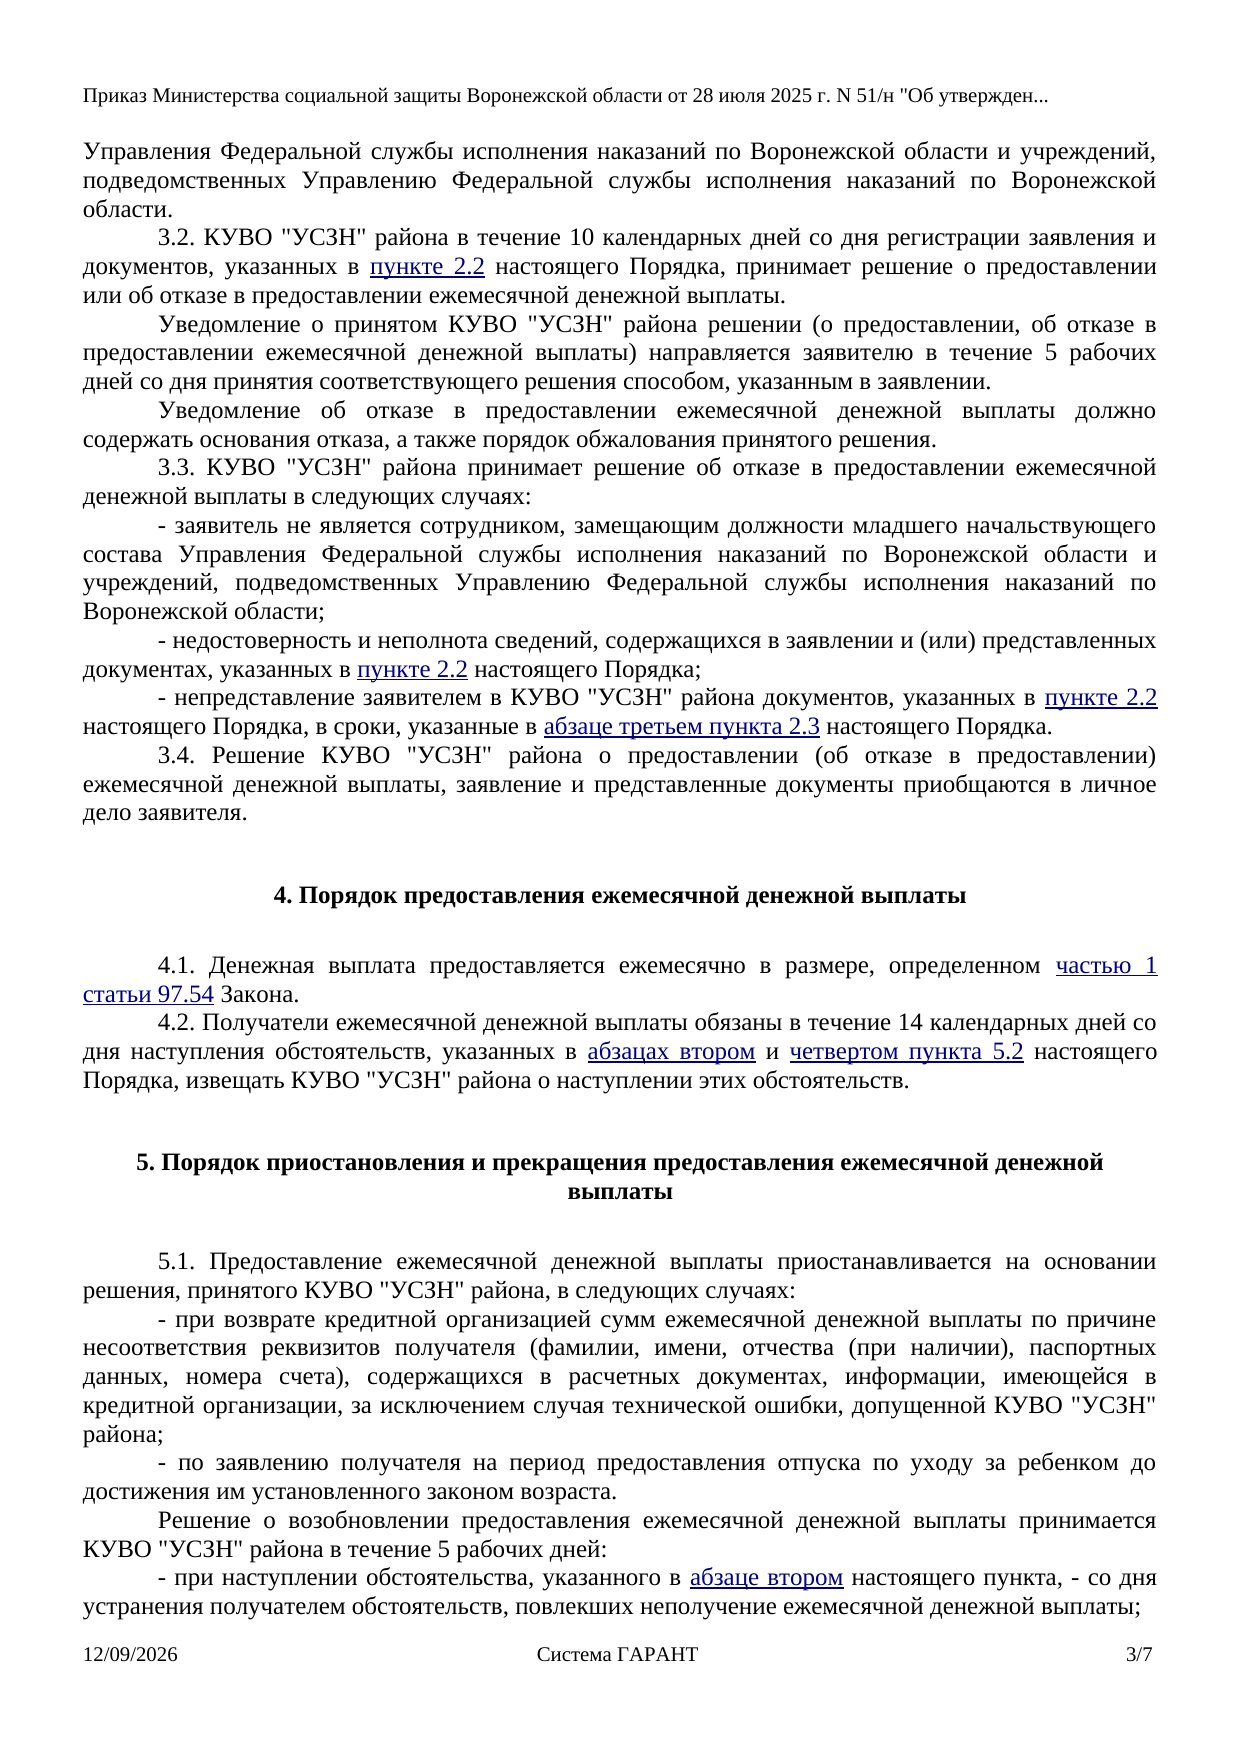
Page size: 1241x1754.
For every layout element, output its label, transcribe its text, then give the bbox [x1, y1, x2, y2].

text - заявитель не является сотрудником, замещающим должности младшего начальствующего состава Управления Федеральной службы исполнения наказаний по Воронежской области и учреждений, подведомственных Управлению Федеральной службы исполнения наказаний по Воронежской области; [83, 510, 1157, 625]
text 3.4. Решение КУВО "УСЗН" района о предоставлении (об отказе в предоставлении) ежемесячной денежной выплаты, заявление и представленные документы приобщаются в личное дело заявителя. [83, 740, 1157, 826]
text Управления Федеральной службы исполнения наказаний по Воронежской области и учреждений, подведомственных Управлению Федеральной службы исполнения наказаний по Воронежской области. [83, 136, 1157, 222]
text Решение о возобновлении предоставления ежемесячной денежной выплаты принимается КУВО "УСЗН" района в течение 5 рабочих дней: [83, 1505, 1157, 1562]
text - недостоверность и неполнота сведений, содержащихся в заявлении и (или) представленных документах, указанных в пункте 2.2 настоящего Порядка; [83, 625, 1157, 682]
text - при возврате кредитной организацией сумм ежемесячной денежной выплаты по причине несоответствия реквизитов получателя (фамилии, имени, отчества (при наличии), паспортных данных, номера счета), содержащихся в расчетных документах, информации, имеющейся в кредитной организации, за исключением случая технической ошибки, допущенной КУВО "УСЗН" района; [83, 1304, 1157, 1447]
text Уведомление об отказе в предоставлении ежемесячной денежной выплаты должно содержать основания отказа, а также порядок обжалования принятого решения. [83, 395, 1157, 452]
text 3.2. КУВО "УСЗН" района в течение 10 календарных дней со дня регистрации заявления и документов, указанных в пункте 2.2 настоящего Порядка, принимает решение о предоставлении или об отказе в предоставлении ежемесячной денежной выплаты. [83, 222, 1157, 309]
text 3.3. КУВО "УСЗН" района принимает решение об отказе в предоставлении ежемесячной денежной выплаты в следующих случаях: [83, 452, 1157, 510]
text 4.2. Получатели ежемесячной денежной выплаты обязаны в течение 14 календарных дней со дня наступления обстоятельств, указанных в абзацах втором и четвертом пункта 5.2 настоящего Порядка, извещать КУВО "УСЗН" района о наступлении этих обстоятельств. [83, 1007, 1157, 1094]
text - при наступлении обстоятельства, указанного в абзаце втором настоящего пункта, - со дня устранения получателем обстоятельств, повлекших неполучение ежемесячной денежной выплаты; [83, 1562, 1157, 1620]
text 5.1. Предоставление ежемесячной денежной выплаты приостанавливается на основании решения, принятого КУВО "УСЗН" района, в следующих случаях: [83, 1246, 1157, 1304]
text 4.1. Денежная выплата предоставляется ежемесячно в размере, определенном частью 1 статьи 97.54 Закона. [83, 950, 1157, 1007]
text Уведомление о принятом КУВО "УСЗН" района решении (о предоставлении, об отказе в предоставлении ежемесячной денежной выплаты) направляется заявителю в течение 5 рабочих дней со дня принятия соответствующего решения способом, указанным в заявлении. [83, 309, 1157, 395]
subtitle 5. Порядок приостановления и прекращения предоставления ежемесячной денежной выплаты [83, 1147, 1157, 1205]
text - непредставление заявителем в КУВО "УСЗН" района документов, указанных в пункте 2.2 настоящего Порядка, в сроки, указанные в абзаце третьем пункта 2.3 настоящего Порядка. [83, 682, 1157, 740]
text - по заявлению получателя на период предоставления отпуска по уходу за ребенком до достижения им установленного законом возраста. [83, 1447, 1157, 1505]
subtitle 4. Порядок предоставления ежемесячной денежной выплаты [83, 880, 1157, 909]
